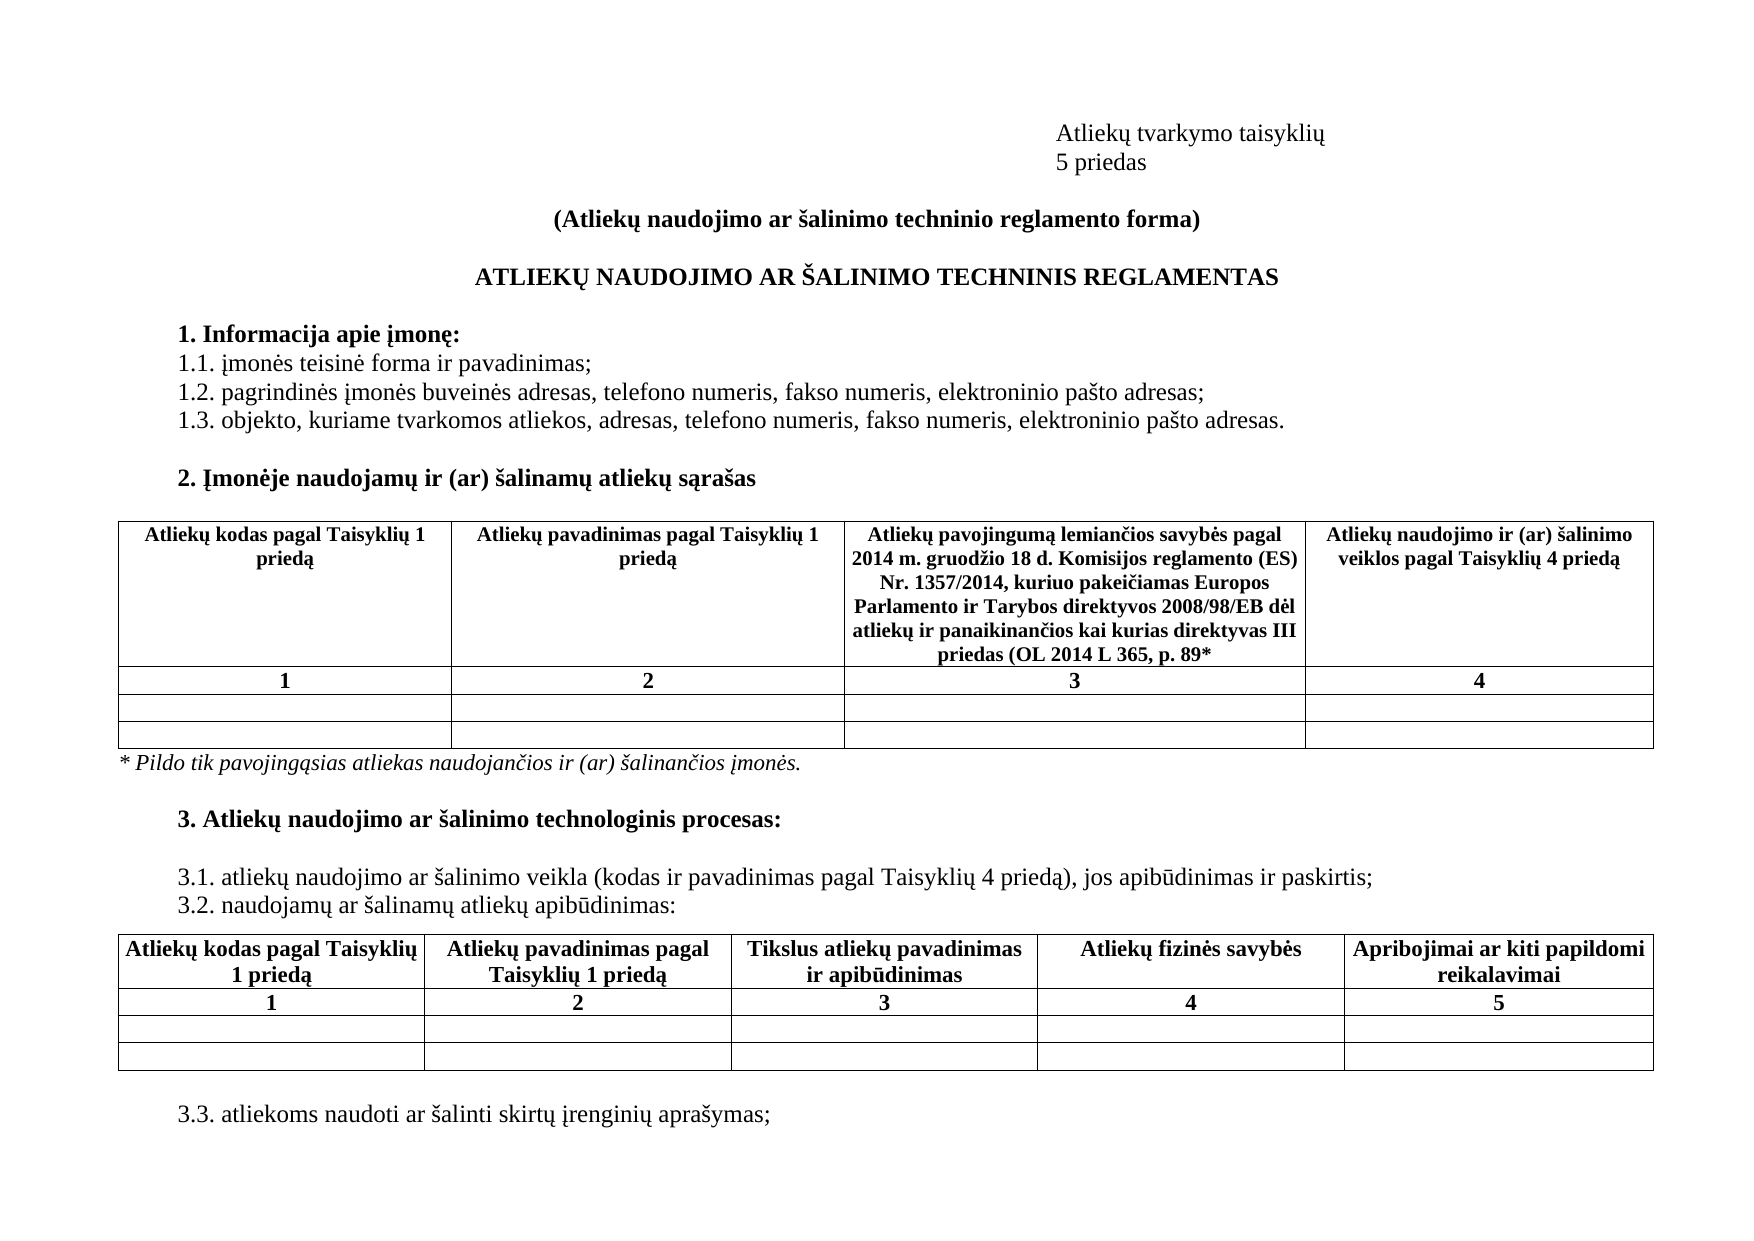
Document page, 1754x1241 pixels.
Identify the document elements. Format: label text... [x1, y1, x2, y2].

text * Pildo tik pavojingąsias atliekas naudojančios ir (ar) šalinančios įmonės. [118, 749, 1636, 776]
table_cell [1345, 1043, 1653, 1070]
table_cell 1 [119, 989, 424, 1015]
table_cell [425, 1016, 731, 1042]
text 3.2. naudojamų ar šalinamų atliekų apibūdinimas: [118, 891, 1636, 919]
text 3.3. atliekoms naudoti ar šalinti skirtų įrenginių aprašymas; [118, 1099, 1636, 1128]
table_header Atliekų pavadinimas pagal Taisyklių 1 priedą [452, 522, 844, 666]
text ATLIEKŲ NAUDOJIMO AR ŠALINIMO TECHNINIS REGLAMENTAS [118, 262, 1636, 291]
table_cell 5 [1345, 989, 1653, 1015]
table_header Atliekų pavadinimas pagal Taisyklių 1 priedą [425, 935, 731, 987]
text 1.1. įmonės teisinė forma ir pavadinimas; [118, 348, 1636, 377]
table_cell 4 [1038, 989, 1344, 1015]
table_cell [1038, 1016, 1344, 1042]
table_cell 3 [732, 989, 1037, 1015]
text 1.3. objekto, kuriame tvarkomos atliekos, adresas, telefono numeris, fakso numeris, elektroninio pašto adresas. [118, 406, 1636, 434]
table_cell [732, 1016, 1037, 1042]
table_cell [452, 695, 844, 721]
table_cell [845, 695, 1305, 721]
table_cell [452, 722, 844, 748]
table_cell 2 [452, 667, 844, 693]
table_cell [732, 1043, 1037, 1070]
table_header Atliekų kodas pagal Taisyklių 1 priedą [119, 935, 424, 987]
table_cell 4 [1306, 667, 1653, 693]
table_cell [425, 1043, 731, 1070]
table_header Apribojimai ar kiti papildomi reikalavimai [1345, 935, 1653, 987]
text 3. Atliekų naudojimo ar šalinimo technologinis procesas: [118, 804, 1636, 833]
table_header Atliekų pavojingumą lemiančios savybės pagal 2014 m. gruodžio 18 d. Komisijos reglamento (ES) Nr. 1357/2014, kuriuo pakeičiamas Europos Parlamento ir Tarybos direktyvos 2008/98/EB dėl atliekų ir panaikinančios kai kurias direktyvas III priedas (OL 2014 L 365, p. 89* [845, 522, 1305, 666]
table_header Atliekų kodas pagal Taisyklių 1 priedą [119, 522, 451, 666]
table_header Atliekų naudojimo ir (ar) šalinimo veiklos pagal Taisyklių 4 priedą [1306, 522, 1653, 666]
table_header Atliekų fizinės savybės [1038, 935, 1344, 987]
table_cell [119, 1016, 424, 1042]
table_cell 2 [425, 989, 731, 1015]
table_cell [1345, 1016, 1653, 1042]
text Atliekų tvarkymo taisyklių [1056, 118, 1636, 147]
table_cell 3 [845, 667, 1305, 693]
text 1.2. pagrindinės įmonės buveinės adresas, telefono numeris, fakso numeris, elektroninio pašto adresas; [118, 377, 1636, 406]
table_cell [1306, 722, 1653, 748]
text 5 priedas [1056, 147, 1636, 176]
table_header Tikslus atliekų pavadinimas ir apibūdinimas [732, 935, 1037, 987]
text 1. Informacija apie įmonę: [118, 319, 1636, 348]
table_cell 1 [119, 667, 451, 693]
table_cell [119, 722, 451, 748]
table_cell [1306, 695, 1653, 721]
table_cell [845, 722, 1305, 748]
table_cell [1038, 1043, 1344, 1070]
table_cell [119, 695, 451, 721]
text 3.1. atliekų naudojimo ar šalinimo veikla (kodas ir pavadinimas pagal Taisyklių 4 priedą), jos apibūdinimas ir paskirtis; [118, 862, 1636, 891]
text (Atliekų naudojimo ar šalinimo techninio reglamento forma) [118, 204, 1636, 233]
text 2. Įmonėje naudojamų ir (ar) šalinamų atliekų sąrašas [118, 463, 1636, 492]
table_cell [119, 1043, 424, 1070]
